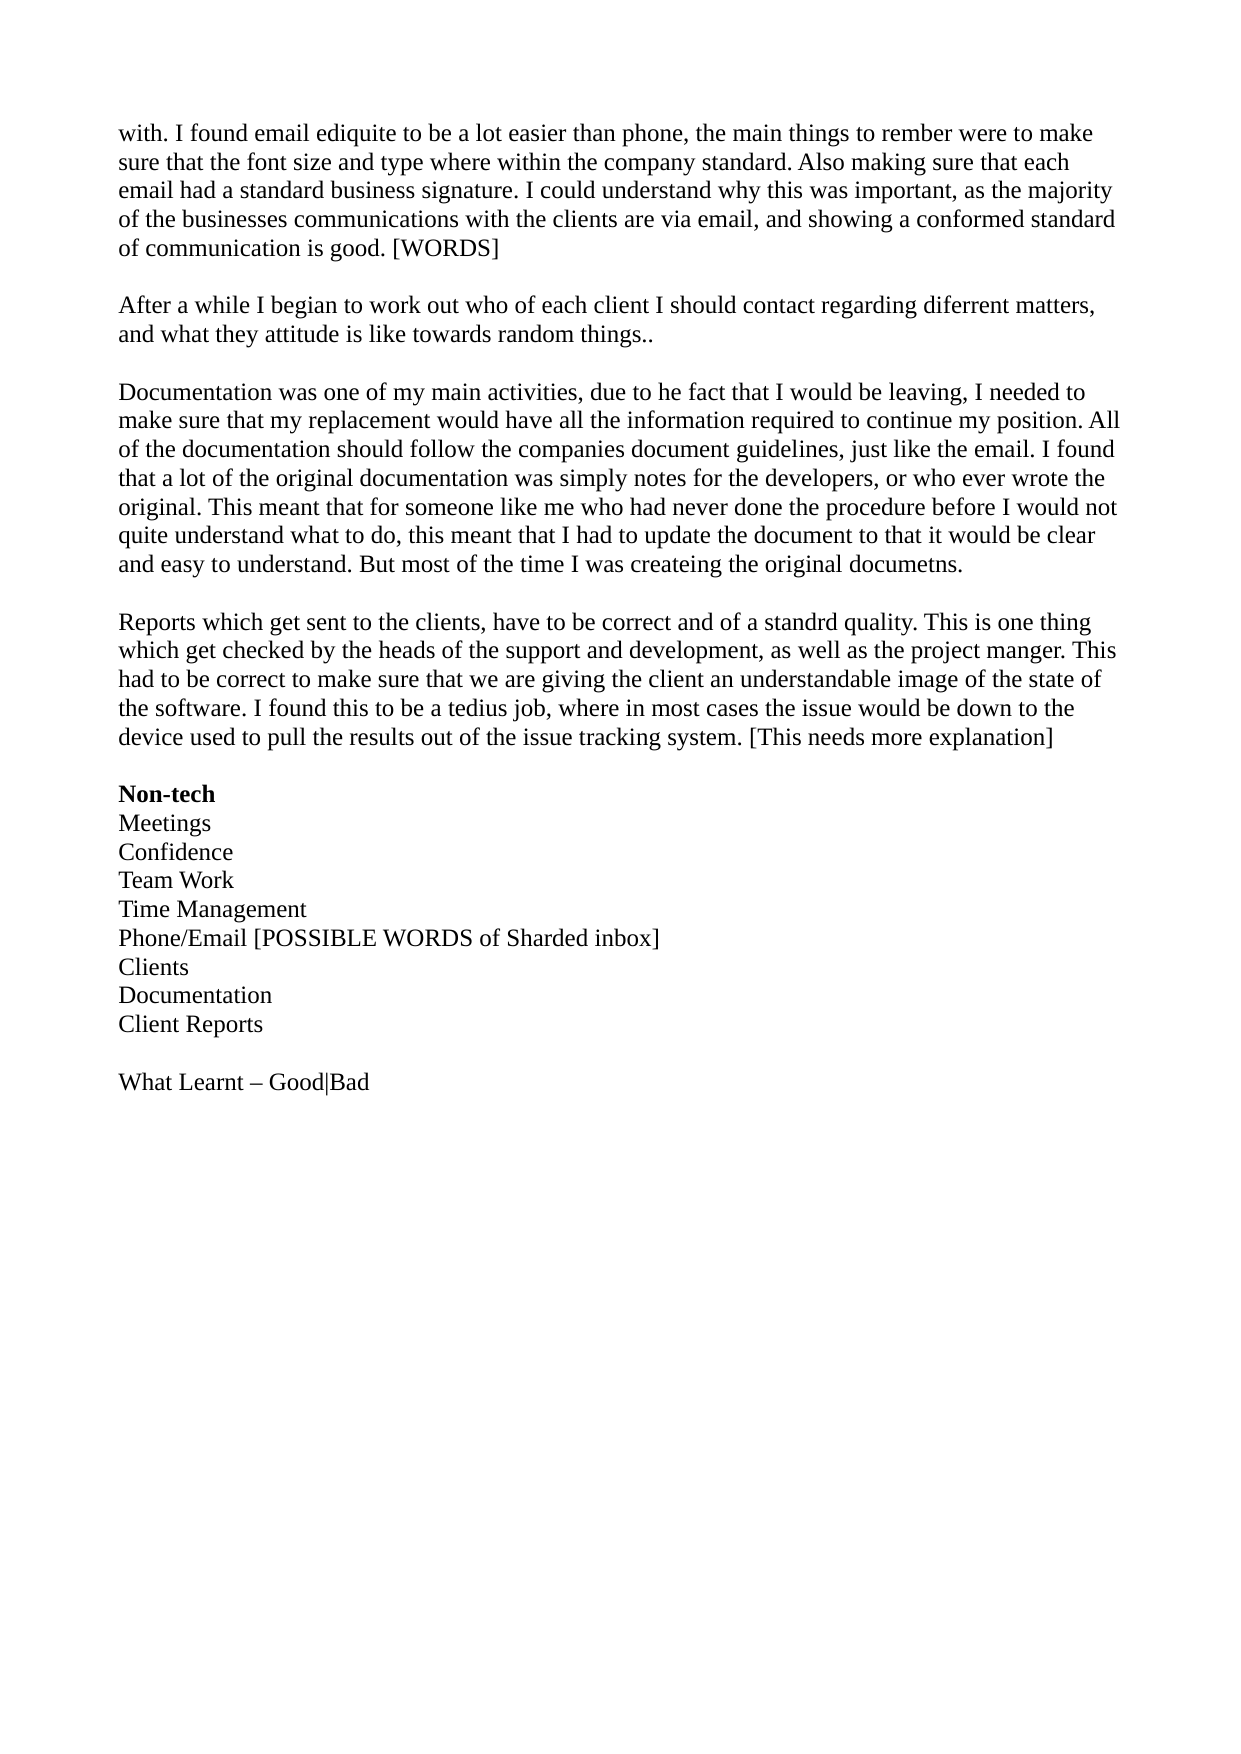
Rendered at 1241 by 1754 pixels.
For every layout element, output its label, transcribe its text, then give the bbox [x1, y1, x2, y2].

text Reports which get sent to the clients, have to be correct and of a standrd quality. This is one thing which get checked by the heads of the support and development, as well as the project manger. This had to be correct to make sure that we are giving the client an understandable image of the state of the software. I found this to be a tedius job, where in most cases the issue would be down to the device used to pull the results out of the issue tracking system. [This needs more explanation] [118, 607, 1122, 751]
text Meetings [118, 808, 1122, 837]
text After a while I begian to work out who of each client I should contact regarding diferrent matters, and what they attitude is like towards random things.. [118, 291, 1122, 348]
text Phone/Email [POSSIBLE WORDS of Sharded inbox] [118, 923, 1122, 952]
text Documentation [118, 981, 1122, 1009]
text What Learnt – Good|Bad [118, 1067, 1122, 1096]
text Time Management [118, 894, 1122, 923]
text Non-tech [118, 779, 1122, 808]
text Client Reports [118, 1009, 1122, 1038]
text Clients [118, 952, 1122, 981]
text Documentation was one of my main activities, due to he fact that I would be leaving, I needed to make sure that my replacement would have all the information required to continue my position. All of the documentation should follow the companies document guidelines, just like the email. I found that a lot of the original documentation was simply notes for the developers, or who ever wrote the original. This meant that for someone like me who had never done the procedure before I would not quite understand what to do, this meant that I had to update the document to that it would be clear and easy to understand. But most of the time I was createing the original documetns. [118, 377, 1122, 578]
text Confidence [118, 837, 1122, 866]
text Team Work [118, 866, 1122, 894]
text with. I found email ediquite to be a lot easier than phone, the main things to rember were to make sure that the font size and type where within the company standard. Also making sure that each email had a standard business signature. I could understand why this was important, as the majority of the businesses communications with the clients are via email, and showing a conformed standard of communication is good. [WORDS] [118, 118, 1122, 262]
